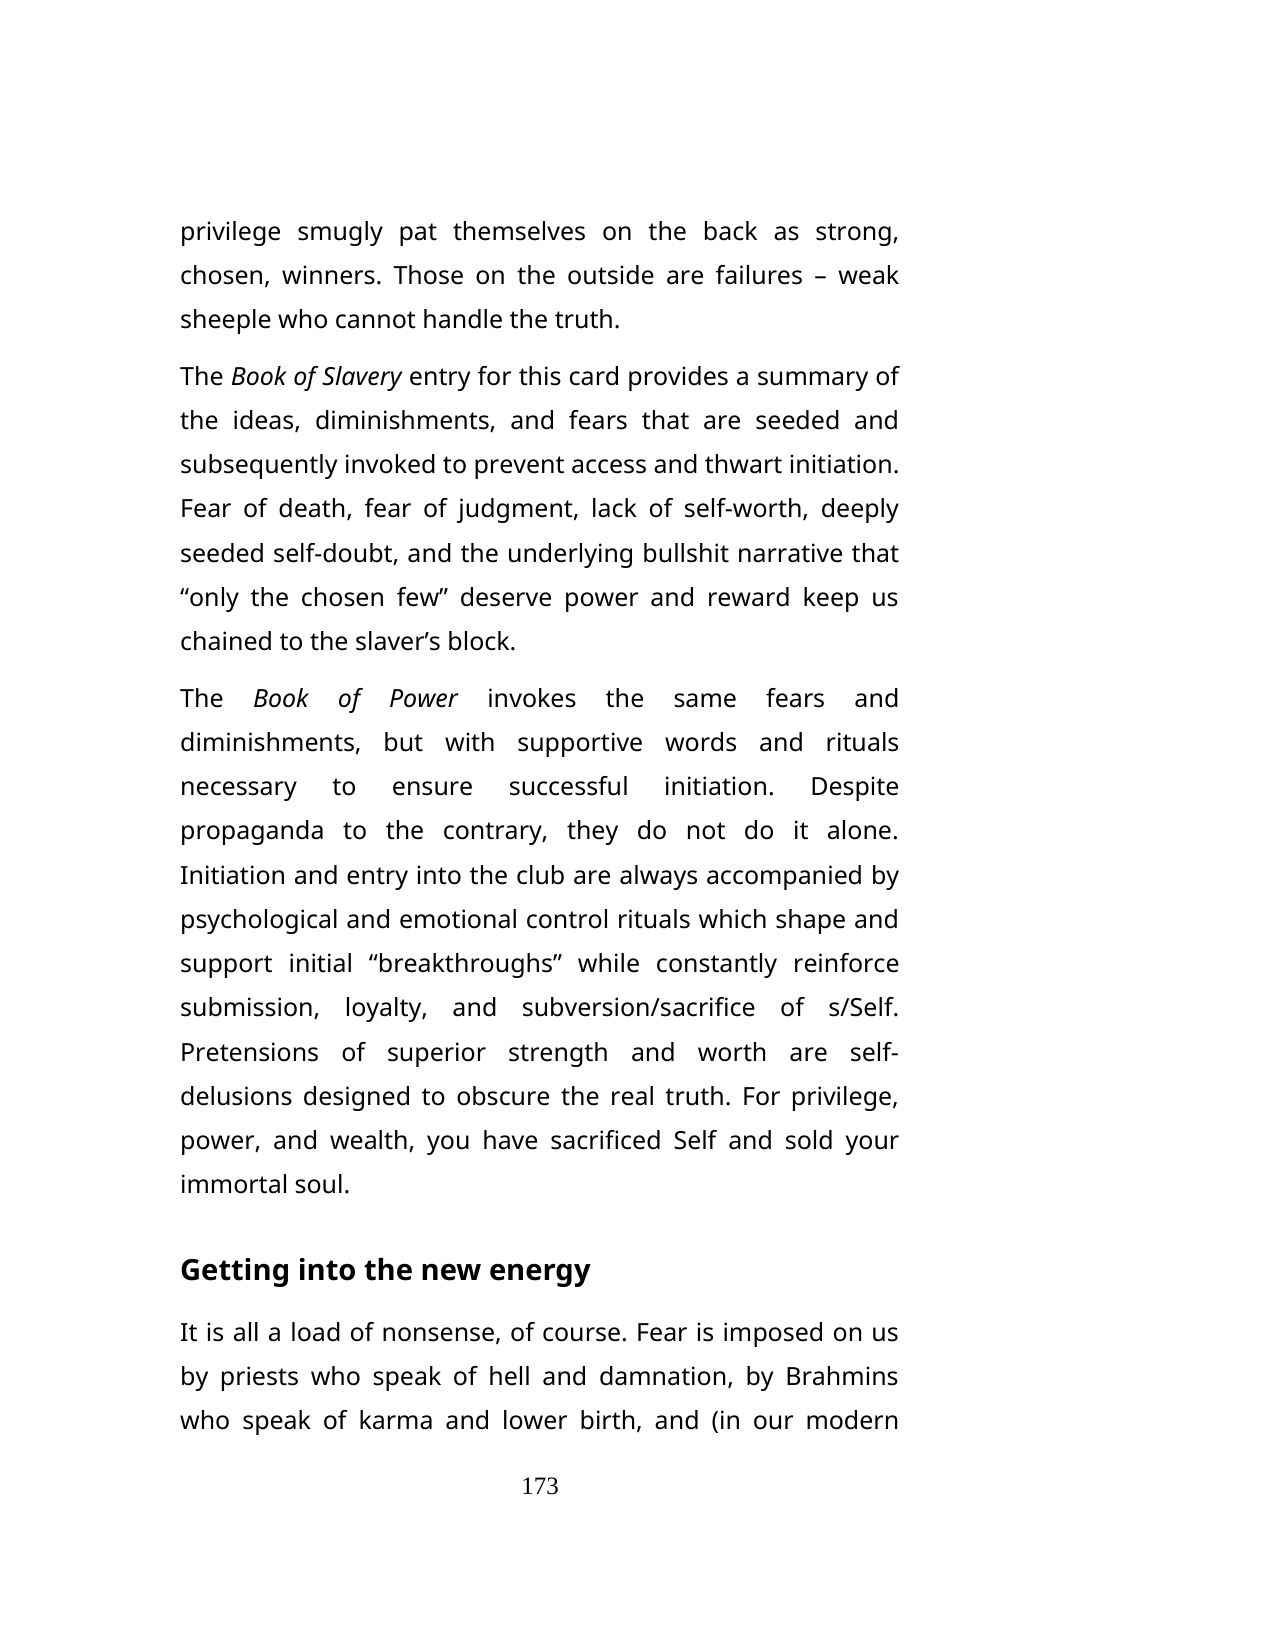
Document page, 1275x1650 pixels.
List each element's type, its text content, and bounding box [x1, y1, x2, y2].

subtitle Getting into the new energy [180, 1249, 900, 1289]
text The Book of Slavery entry for this card provides a summary of the ideas, diminishments, and fears that are seeded and subsequently invoked to prevent access and thwart initiation. Fear of death, fear of judgment, lack of self-worth, deeply seeded self-doubt, and the underlying bullshit narrative that “only the chosen few” deserve power and reward keep us chained to the slaver’s block. [180, 358, 900, 658]
text The Book of Power invokes the same fears and diminishments, but with supportive words and rituals necessary to ensure successful initiation. Despite propaganda to the contrary, they do not do it alone. Initiation and entry into the club are always accompanied by psychological and emotional control rituals which shape and support initial “breakthroughs” while constantly reinforce submission, loyalty, and subversion/sacrifice of s/Self. Pretensions of superior strength and worth are self-delusions designed to obscure the real truth. For privilege, power, and wealth, you have sacrificed Self and sold your immortal soul. [180, 680, 900, 1201]
text It is all a load of nonsense, of course. Fear is imposed on us by priests who speak of hell and damnation, by Brahmins who speak of karma and lower birth, and (in our modern [180, 1314, 900, 1437]
text privilege smugly pat themselves on the back as strong, chosen, winners. Those on the outside are failures – weak sheeple who cannot handle the truth. [180, 213, 900, 336]
